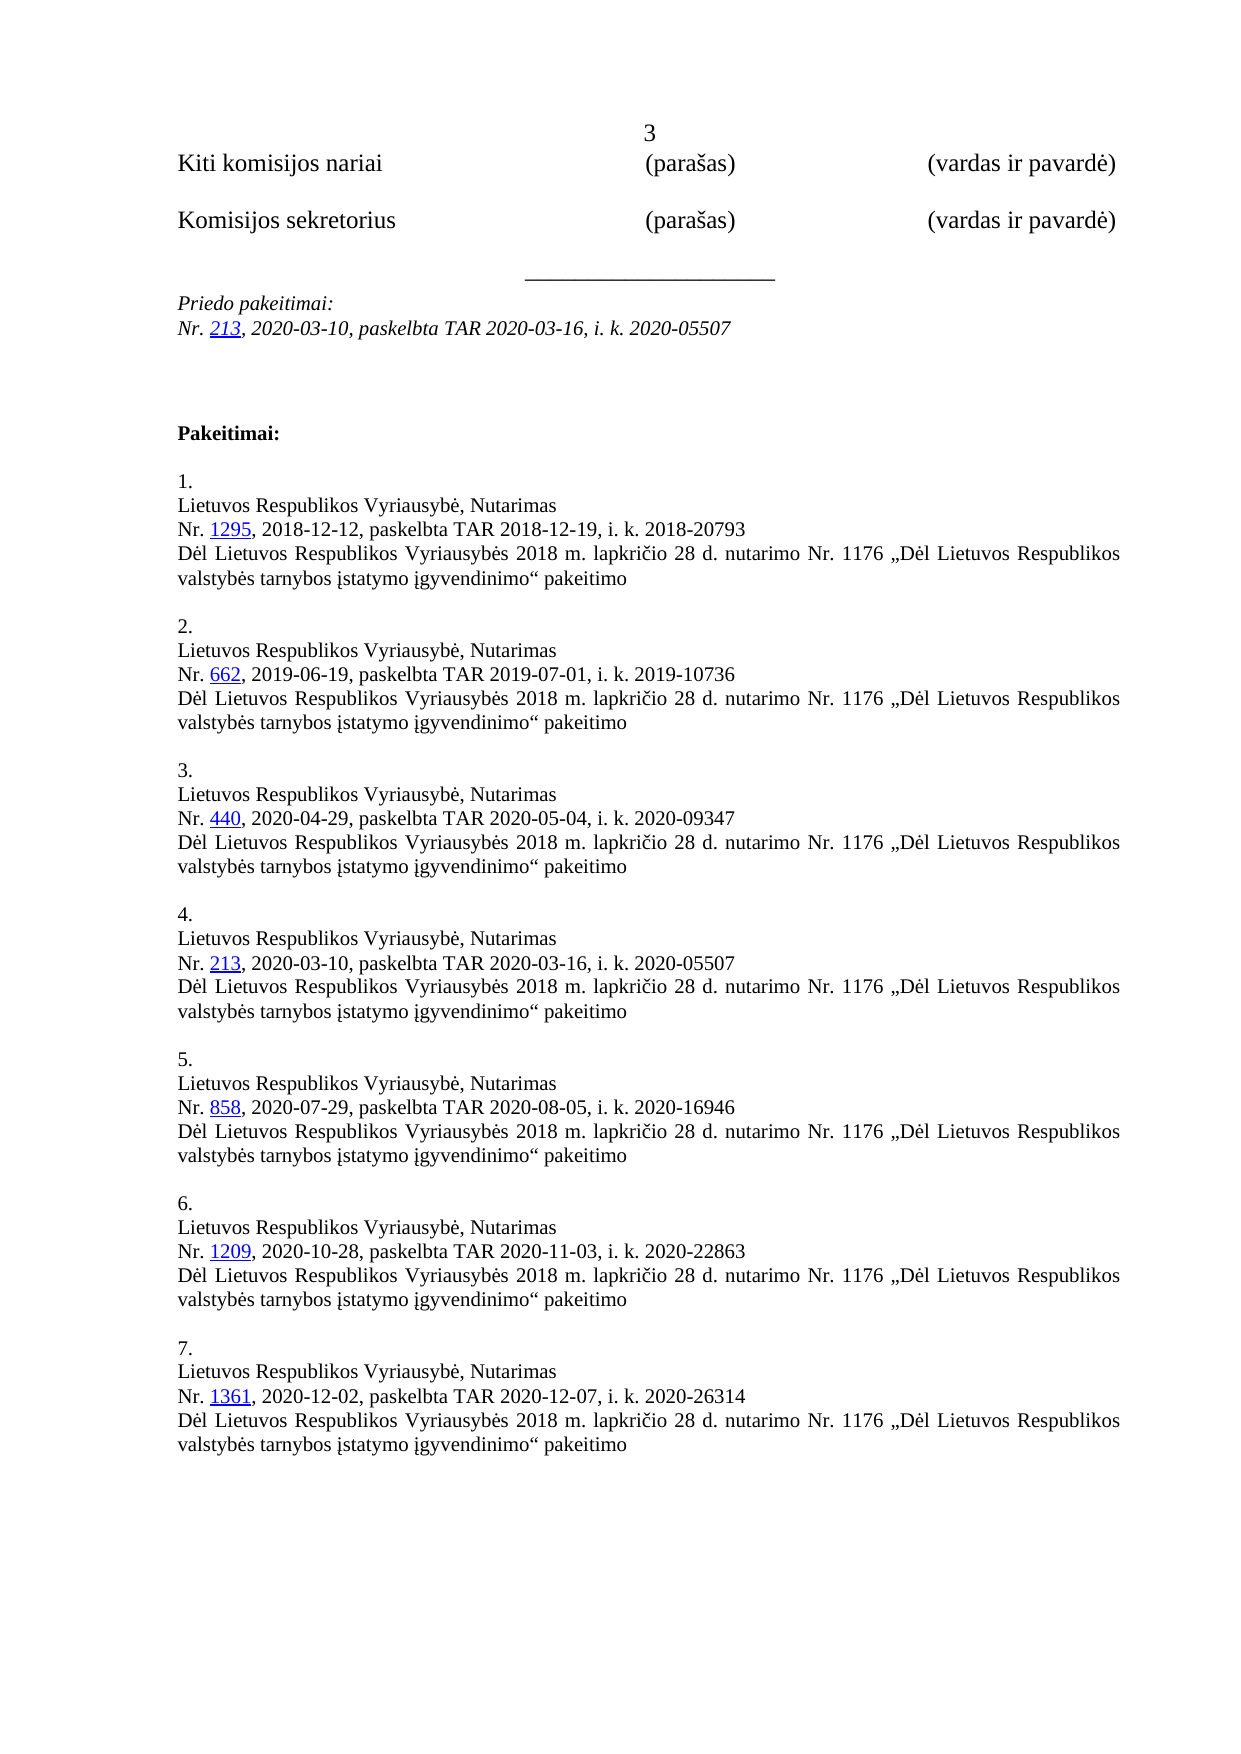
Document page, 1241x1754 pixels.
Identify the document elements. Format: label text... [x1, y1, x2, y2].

text Dėl Lietuvos Respublikos Vyriausybės 2018 m. lapkričio 28 d. nutarimo Nr. 1176 „Dėl Lietuvos Respublikos valstybės tarnybos įstatymo įgyvendinimo“ pakeitimo [177, 1119, 1122, 1167]
text –––––––––––––––––––– [177, 263, 1122, 291]
text Lietuvos Respublikos Vyriausybė, Nutarimas [177, 782, 1122, 806]
text 7. [177, 1335, 1122, 1359]
text Pakeitimai: [177, 421, 1122, 445]
text Nr. 1209, 2020-10-28, paskelbta TAR 2020-11-03, i. k. 2020-22863 [177, 1239, 1122, 1263]
text Nr. 1295, 2018-12-12, paskelbta TAR 2018-12-19, i. k. 2018-20793 [177, 517, 1122, 541]
text Lietuvos Respublikos Vyriausybė, Nutarimas [177, 493, 1122, 517]
text Dėl Lietuvos Respublikos Vyriausybės 2018 m. lapkričio 28 d. nutarimo Nr. 1176 „Dėl Lietuvos Respublikos valstybės tarnybos įstatymo įgyvendinimo“ pakeitimo [177, 1263, 1122, 1311]
text Lietuvos Respublikos Vyriausybė, Nutarimas [177, 1071, 1122, 1095]
text Komisijos sekretorius (parašas) (vardas ir pavardė) [177, 205, 1122, 234]
text Dėl Lietuvos Respublikos Vyriausybės 2018 m. lapkričio 28 d. nutarimo Nr. 1176 „Dėl Lietuvos Respublikos valstybės tarnybos įstatymo įgyvendinimo“ pakeitimo [177, 974, 1122, 1023]
text 3. [177, 758, 1122, 782]
text Lietuvos Respublikos Vyriausybė, Nutarimas [177, 638, 1122, 662]
text Dėl Lietuvos Respublikos Vyriausybės 2018 m. lapkričio 28 d. nutarimo Nr. 1176 „Dėl Lietuvos Respublikos valstybės tarnybos įstatymo įgyvendinimo“ pakeitimo [177, 541, 1122, 589]
text Nr. 662, 2019-06-19, paskelbta TAR 2019-07-01, i. k. 2019-10736 [177, 662, 1122, 686]
text Nr. 1361, 2020-12-02, paskelbta TAR 2020-12-07, i. k. 2020-26314 [177, 1383, 1122, 1408]
text Lietuvos Respublikos Vyriausybė, Nutarimas [177, 1359, 1122, 1383]
text 6. [177, 1191, 1122, 1215]
text Nr. 213, 2020-03-10, paskelbta TAR 2020-03-16, i. k. 2020-05507 [177, 315, 1122, 339]
text 1. [177, 469, 1122, 493]
text 4. [177, 902, 1122, 926]
text Dėl Lietuvos Respublikos Vyriausybės 2018 m. lapkričio 28 d. nutarimo Nr. 1176 „Dėl Lietuvos Respublikos valstybės tarnybos įstatymo įgyvendinimo“ pakeitimo [177, 686, 1122, 734]
text Dėl Lietuvos Respublikos Vyriausybės 2018 m. lapkričio 28 d. nutarimo Nr. 1176 „Dėl Lietuvos Respublikos valstybės tarnybos įstatymo įgyvendinimo“ pakeitimo [177, 830, 1122, 878]
text 5. [177, 1047, 1122, 1071]
text 2. [177, 613, 1122, 638]
text Priedo pakeitimai: [177, 291, 1122, 315]
text Nr. 858, 2020-07-29, paskelbta TAR 2020-08-05, i. k. 2020-16946 [177, 1095, 1122, 1119]
text Kiti komisijos nariai (parašas) (vardas ir pavardė) [177, 148, 1122, 176]
text Nr. 440, 2020-04-29, paskelbta TAR 2020-05-04, i. k. 2020-09347 [177, 806, 1122, 830]
text Nr. 213, 2020-03-10, paskelbta TAR 2020-03-16, i. k. 2020-05507 [177, 950, 1122, 974]
text Dėl Lietuvos Respublikos Vyriausybės 2018 m. lapkričio 28 d. nutarimo Nr. 1176 „Dėl Lietuvos Respublikos valstybės tarnybos įstatymo įgyvendinimo“ pakeitimo [177, 1408, 1122, 1456]
text Lietuvos Respublikos Vyriausybė, Nutarimas [177, 1215, 1122, 1239]
text Lietuvos Respublikos Vyriausybė, Nutarimas [177, 926, 1122, 950]
